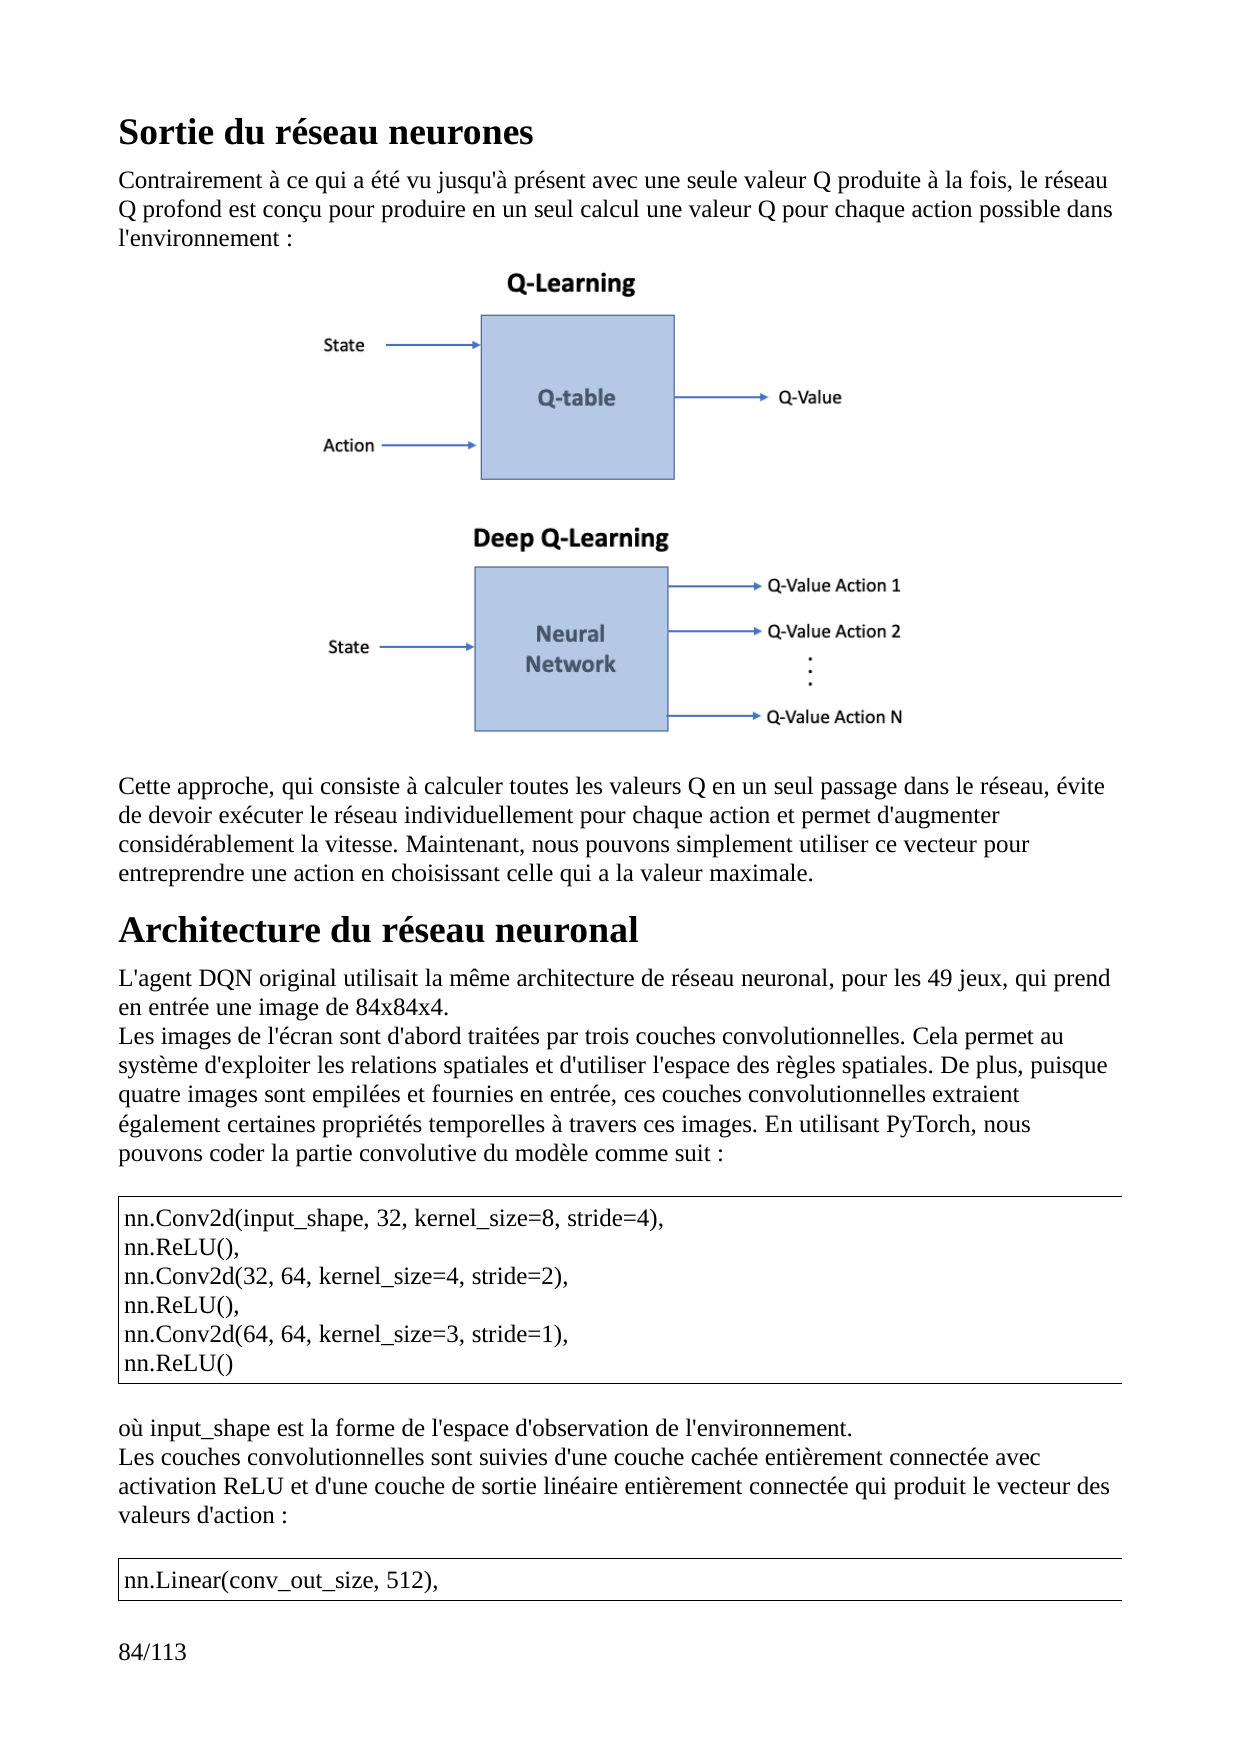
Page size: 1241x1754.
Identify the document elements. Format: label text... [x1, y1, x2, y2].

text Les couches convolutionnelles sont suivies d'une couche cachée entièrement connectée avec activation ReLU et d'une couche de sortie linéaire entièrement connectée qui produit le vecteur des valeurs d'action : [118, 1442, 1122, 1529]
table_header nn.Conv2d(input_shape, 32, kernel_size=8, stride=4), nn.ReLU(), nn.Conv2d(32, 64, kernel_size=4, stride=2), nn.ReLU(), nn.Conv2d(64, 64, kernel_size=3, stride=1), nn.ReLU() [119, 1197, 1122, 1382]
picture [121, 252, 1119, 742]
table_header nn.Linear(conv_out_size, 512), [119, 1559, 1122, 1599]
subtitle Architecture du réseau neuronal [118, 908, 1122, 951]
text Les images de l'écran sont d'abord traitées par trois couches convolutionnelles. Cela permet au système d'exploiter les relations spatiales et d'utiliser l'espace des règles spatiales. De plus, puisque quatre images sont empilées et fournies en entrée, ces couches convolutionnelles extraient également certaines propriétés temporelles à travers ces images. En utilisant PyTorch, nous pouvons coder la partie convolutive du modèle comme suit : [118, 1021, 1122, 1167]
text Cette approche, qui consiste à calculer toutes les valeurs Q en un seul passage dans le réseau, évite de devoir exécuter le réseau individuellement pour chaque action et permet d'augmenter considérablement la vitesse. Maintenant, nous pouvons simplement utiliser ce vecteur pour entreprendre une action en choisissant celle qui a la valeur maximale. [118, 771, 1122, 887]
subtitle Sortie du réseau neurones [118, 109, 1122, 152]
text L'agent DQN original utilisait la même architecture de réseau neuronal, pour les 49 jeux, qui prend en entrée une image de 84x84x4. [118, 963, 1122, 1021]
text Contrairement à ce qui a été vu jusqu'à présent avec une seule valeur Q produite à la fois, le réseau Q profond est conçu pour produire en un seul calcul une valeur Q pour chaque action possible dans l'environnement : [118, 165, 1122, 252]
text où input_shape est la forme de l'espace d'observation de l'environnement. [118, 1413, 1122, 1442]
